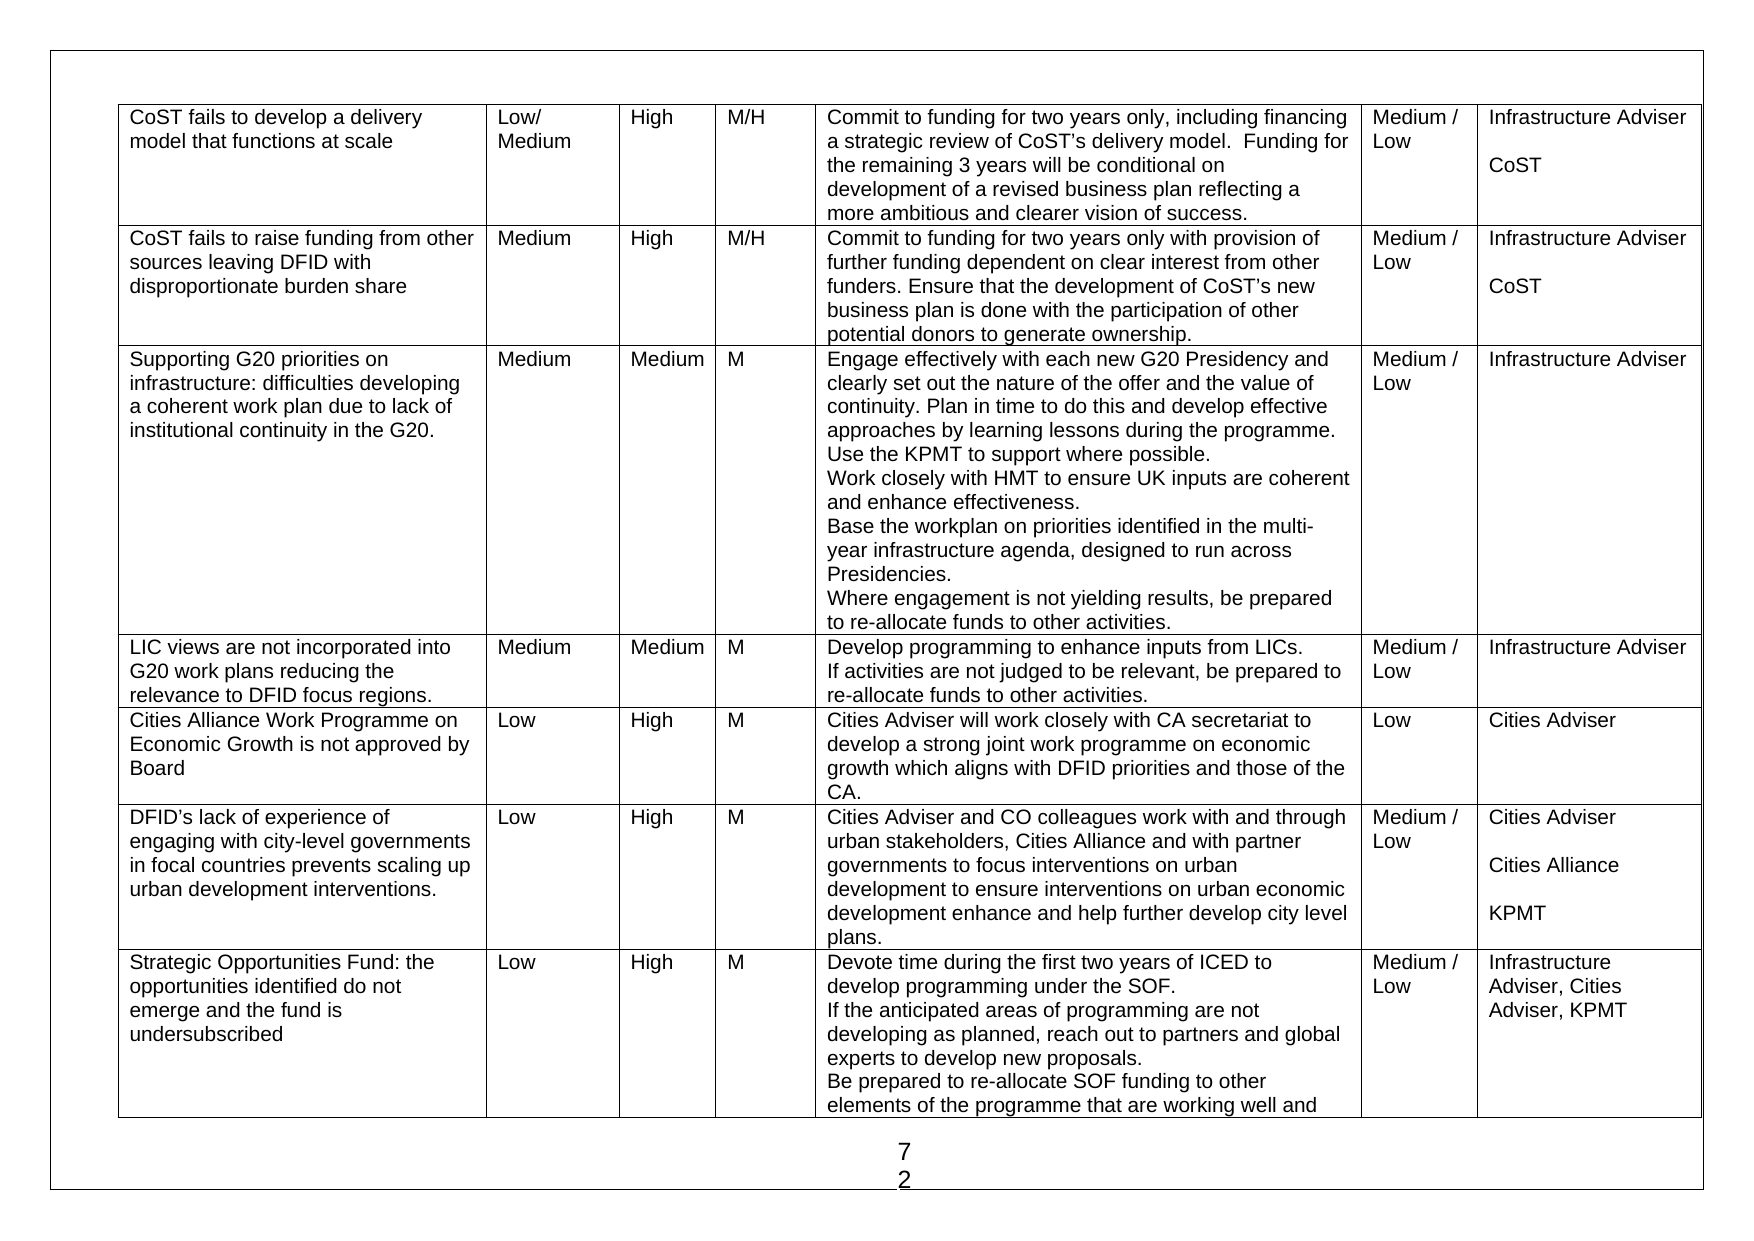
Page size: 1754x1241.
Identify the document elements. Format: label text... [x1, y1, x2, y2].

table_cell Low/ Medium [487, 105, 619, 224]
table_cell M [716, 635, 815, 707]
table_cell High [620, 226, 715, 345]
table_cell LIC views are not incorporated into G20 work plans reducing the relevance to DFID focus regions. [119, 635, 486, 707]
table_cell CoST fails to raise funding from other sources leaving DFID with disproportionate burden share [119, 226, 486, 345]
table_cell Cities Adviser Cities Alliance KPMT [1478, 805, 1701, 948]
table_cell Medium / Low [1362, 950, 1477, 1117]
table_cell Develop programming to enhance inputs from LICs. If activities are not judged to be relevant, be prepared to re-allocate funds to other activities. [816, 635, 1361, 707]
table_cell High [620, 950, 715, 1117]
table_cell Cities Adviser will work closely with CA secretariat to develop a strong joint work programme on economic growth which aligns with DFID priorities and those of the CA. [816, 708, 1361, 804]
table_cell Infrastructure Adviser [1478, 346, 1701, 634]
table_cell Cities Adviser and CO colleagues work with and through urban stakeholders, Cities Alliance and with partner governments to focus interventions on urban development to ensure interventions on urban economic development enhance and help further develop city level plans. [816, 805, 1361, 948]
table_cell High [620, 105, 715, 224]
table_cell Medium [487, 635, 619, 707]
table_cell M [716, 805, 815, 948]
table_cell Cities Alliance Work Programme on Economic Growth is not approved by Board [119, 708, 486, 804]
table_cell Commit to funding for two years only, including financing a strategic review of CoST’s delivery model. Funding for the remaining 3 years will be conditional on development of a revised business plan reflecting a more ambitious and clearer vision of success. [816, 105, 1361, 224]
table_cell Medium / Low [1362, 635, 1477, 707]
table_cell Medium [487, 226, 619, 345]
table_cell High [620, 708, 715, 804]
table_cell M [716, 950, 815, 1117]
table_cell Medium [620, 346, 715, 634]
table_cell Strategic Opportunities Fund: the opportunities identified do not emerge and the fund is undersubscribed [119, 950, 486, 1117]
table_cell Medium [620, 635, 715, 707]
table_cell Infrastructure Adviser, Cities Adviser, KPMT [1478, 950, 1701, 1117]
table_cell Infrastructure Adviser CoST [1478, 226, 1701, 345]
table_cell High [620, 805, 715, 948]
table_cell M [716, 708, 815, 804]
table_cell Low [1362, 708, 1477, 804]
table_cell Cities Adviser [1478, 708, 1701, 804]
table_cell Commit to funding for two years only with provision of further funding dependent on clear interest from other funders. Ensure that the development of CoST’s new business plan is done with the participation of other potential donors to generate ownership. [816, 226, 1361, 345]
table_cell Infrastructure Adviser [1478, 635, 1701, 707]
table_cell M/H [716, 226, 815, 345]
table_cell Infrastructure Adviser CoST [1478, 105, 1701, 224]
table_cell M [716, 346, 815, 634]
table_cell Medium [487, 346, 619, 634]
table_cell Engage effectively with each new G20 Presidency and clearly set out the nature of the offer and the value of continuity. Plan in time to do this and develop effective approaches by learning lessons during the programme. Use the KPMT to support where possible. Work closely with HMT to ensure UK inputs are coherent and enhance effectiveness. Base the workplan on priorities identified in the multi-year infrastructure agenda, designed to run across Presidencies. Where engagement is not yielding results, be prepared to re-allocate funds to other activities. [816, 346, 1361, 634]
table_cell Devote time during the first two years of ICED to develop programming under the SOF. If the anticipated areas of programming are not developing as planned, reach out to partners and global experts to develop new proposals. Be prepared to re-allocate SOF funding to other elements of the programme that are working well and [816, 950, 1361, 1117]
table_cell Medium / Low [1362, 805, 1477, 948]
table_cell Medium / Low [1362, 346, 1477, 634]
table_cell Medium / Low [1362, 105, 1477, 224]
table_cell Low [487, 950, 619, 1117]
table_cell Supporting G20 priorities on infrastructure: difficulties developing a coherent work plan due to lack of institutional continuity in the G20. [119, 346, 486, 634]
table_cell Low [487, 805, 619, 948]
table_cell DFID’s lack of experience of engaging with city-level governments in focal countries prevents scaling up urban development interventions. [119, 805, 486, 948]
table_cell Medium / Low [1362, 226, 1477, 345]
table_cell Low [487, 708, 619, 804]
table_cell M/H [716, 105, 815, 224]
table_cell CoST fails to develop a delivery model that functions at scale [119, 105, 486, 224]
